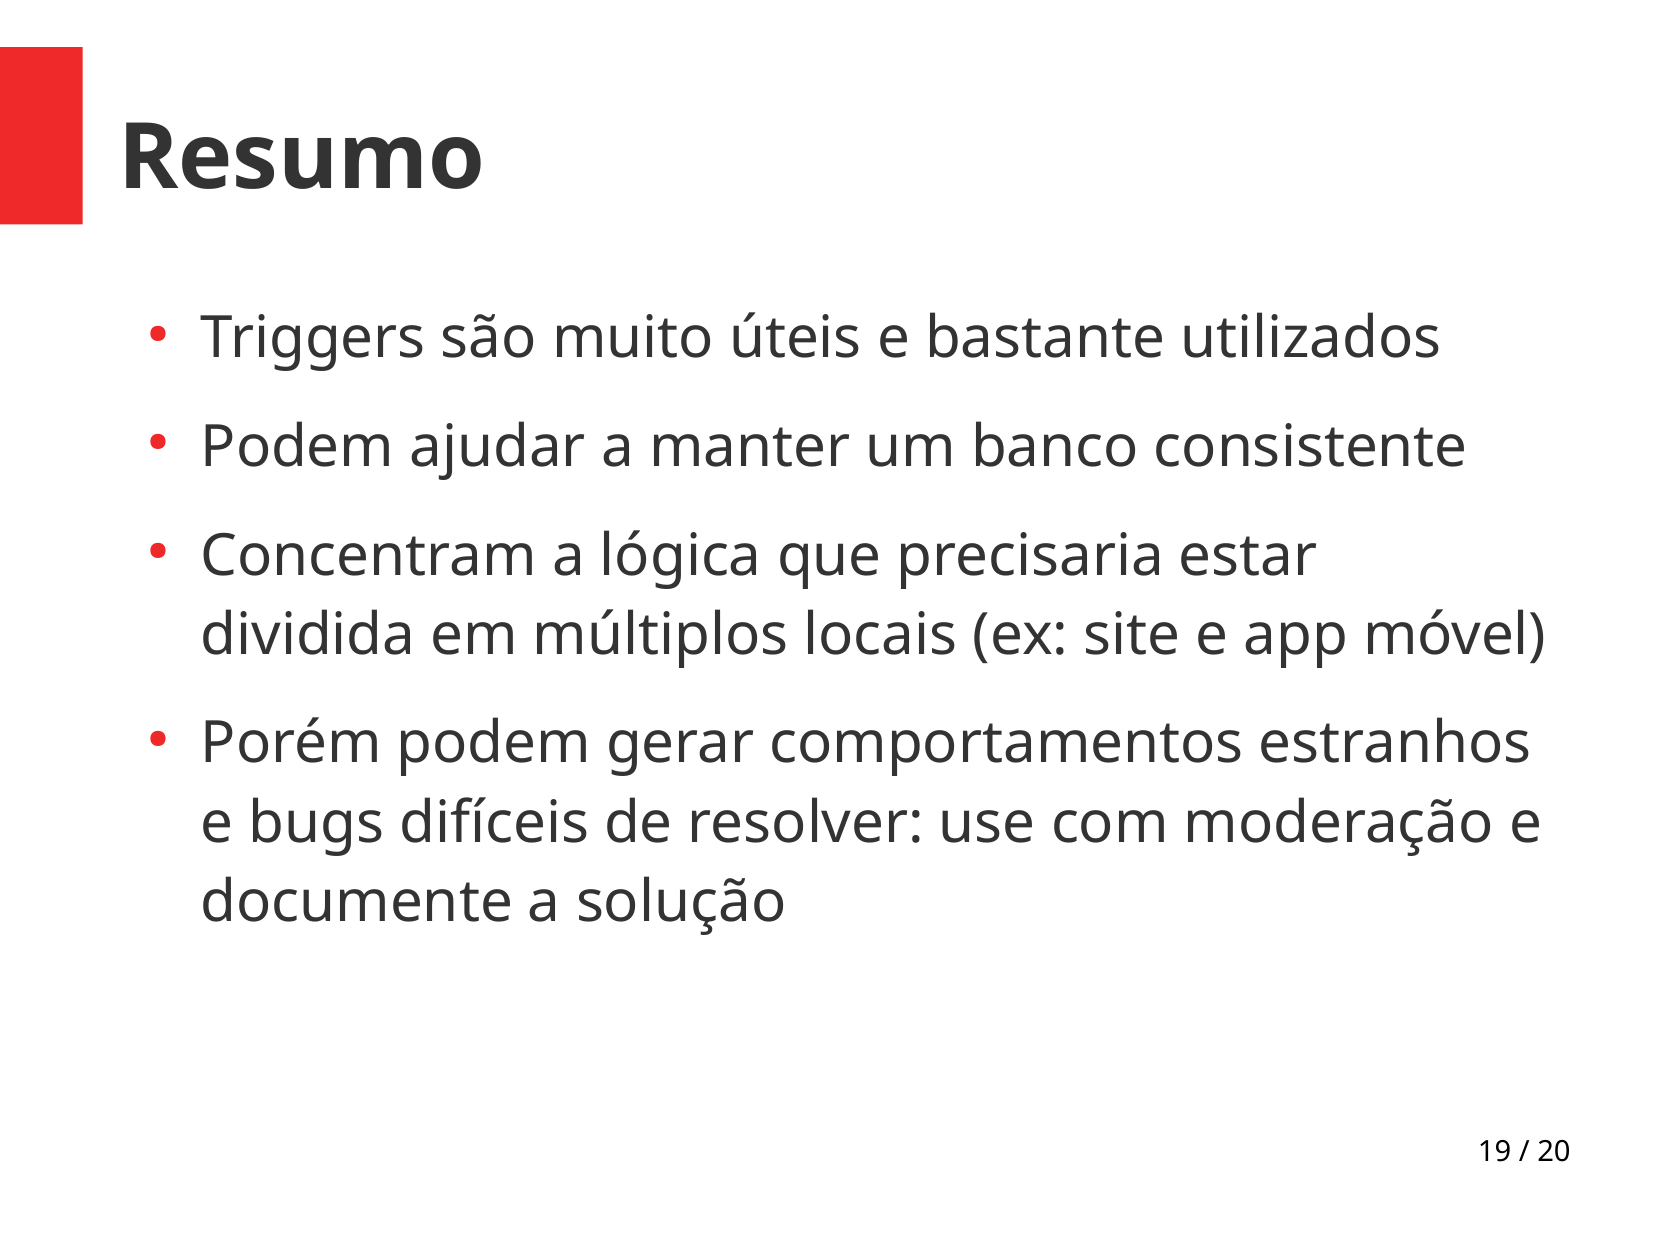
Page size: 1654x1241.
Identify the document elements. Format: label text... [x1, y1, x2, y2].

title Resumo [118, 49, 1571, 257]
list Triggers são muito úteis e bastante utilizados Podem ajudar a manter um banco consistente Concentram a lógica que precisaria estar dividida em múltiplos locais (ex: site e app móvel) Porém podem gerar comportamentos estranhos e bugs difíceis de resolver: use com moderação e documente a solução [129, 295, 1548, 1015]
